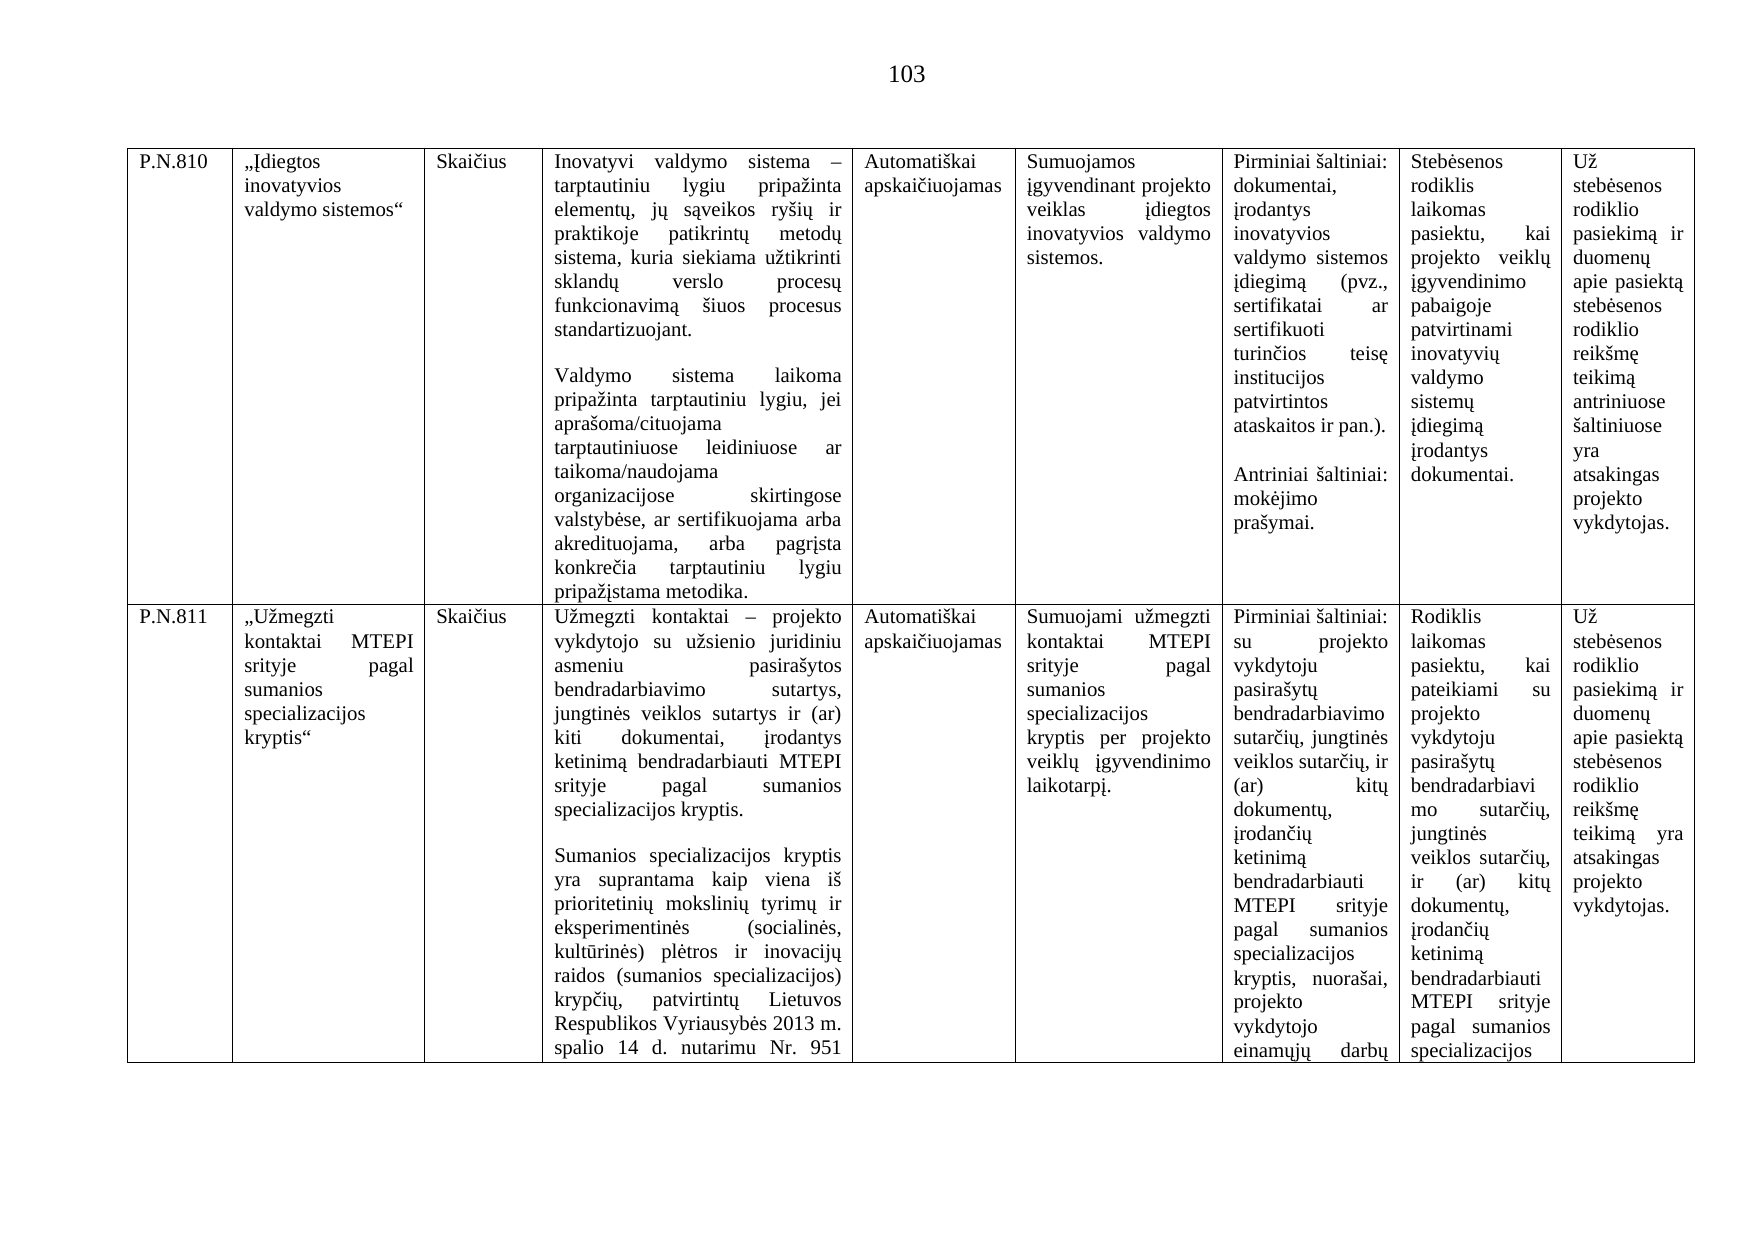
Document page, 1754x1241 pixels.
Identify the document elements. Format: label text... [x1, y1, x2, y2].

table_cell Už stebėsenos rodiklio pasiekimą ir duomenų apie pasiektą stebėsenos rodiklio reikšmę teikimą yra atsakingas projekto vykdytojas. [1562, 605, 1694, 1062]
table_cell Sumuojami užmegzti kontaktai MTEPI srityje pagal sumanios specializacijos kryptis per projekto veiklų įgyvendinimo laikotarpį. [1016, 605, 1222, 1062]
table_cell P.N.810 [128, 149, 232, 603]
table_cell Automatiškai apskaičiuojamas [853, 605, 1015, 1062]
table_cell Stebėsenos rodiklis laikomas pasiektu, kai projekto veiklų įgyvendinimo pabaigoje patvirtinami inovatyvių valdymo sistemų įdiegimą įrodantys dokumentai. [1400, 149, 1561, 603]
table_cell Užmegzti kontaktai – projekto vykdytojo su užsienio juridiniu asmeniu pasirašytos bendradarbiavimo sutartys, jungtinės veiklos sutartys ir (ar) kiti dokumentai, įrodantys ketinimą bendradarbiauti MTEPI srityje pagal sumanios specializacijos kryptis. Sumanios specializacijos kryptis yra suprantama kaip viena iš prioritetinių mokslinių tyrimų ir eksperimentinės (socialinės, kultūrinės) plėtros ir inovacijų raidos (sumanios specializacijos) krypčių, patvirtintų Lietuvos Respublikos Vyriausybės 2013 m. spalio 14 d. nutarimu Nr. 951 [543, 605, 852, 1062]
table_cell Rodiklis laikomas pasiektu, kai pateikiami su projekto vykdytoju pasirašytų bendradarbiavimo sutarčių, jungtinės veiklos sutarčių, ir (ar) kitų dokumentų, įrodančių ketinimą bendradarbiauti MTEPI srityje pagal sumanios specializacijos [1400, 605, 1561, 1062]
table_cell P.N.811 [128, 605, 232, 1062]
table_cell Automatiškai apskaičiuojamas [853, 149, 1015, 603]
table_cell Inovatyvi valdymo sistema –tarptautiniu lygiu pripažinta elementų, jų sąveikos ryšių ir praktikoje patikrintų metodų sistema, kuria siekiama užtikrinti sklandų verslo procesų funkcionavimą šiuos procesus standartizuojant. Valdymo sistema laikoma pripažinta tarptautiniu lygiu, jei aprašoma/cituojama tarptautiniuose leidiniuose ar taikoma/naudojama organizacijose skirtingose valstybėse, ar sertifikuojama arba akredituojama, arba pagrįsta konkrečia tarptautiniu lygiu pripažįstama metodika. [543, 149, 852, 603]
table_cell Pirminiai šaltiniai: su projekto vykdytoju pasirašytų bendradarbiavimo sutarčių, jungtinės veiklos sutarčių, ir (ar) kitų dokumentų, įrodančių ketinimą bendradarbiauti MTEPI srityje pagal sumanios specializacijos kryptis, nuorašai, projekto vykdytojo einamųjų darbų [1223, 605, 1399, 1062]
table_cell „Įdiegtos inovatyvios valdymo sistemos“ [233, 149, 424, 603]
table_cell Už stebėsenos rodiklio pasiekimą ir duomenų apie pasiektą stebėsenos rodiklio reikšmę teikimą antriniuose šaltiniuose yra atsakingas projekto vykdytojas. [1562, 149, 1694, 603]
table_cell Sumuojamos įgyvendinant projekto veiklas įdiegtos inovatyvios valdymo sistemos. [1016, 149, 1222, 603]
table_cell Skaičius [425, 149, 542, 603]
table_cell „Užmegzti kontaktai MTEPI srityje pagal sumanios specializacijos kryptis“ [233, 605, 424, 1062]
table_cell Pirminiai šaltiniai: dokumentai, įrodantys inovatyvios valdymo sistemos įdiegimą (pvz., sertifikatai ar sertifikuoti turinčios teisę institucijos patvirtintos ataskaitos ir pan.). Antriniai šaltiniai: mokėjimo prašymai. [1223, 149, 1399, 603]
table_cell Skaičius [425, 605, 542, 1062]
